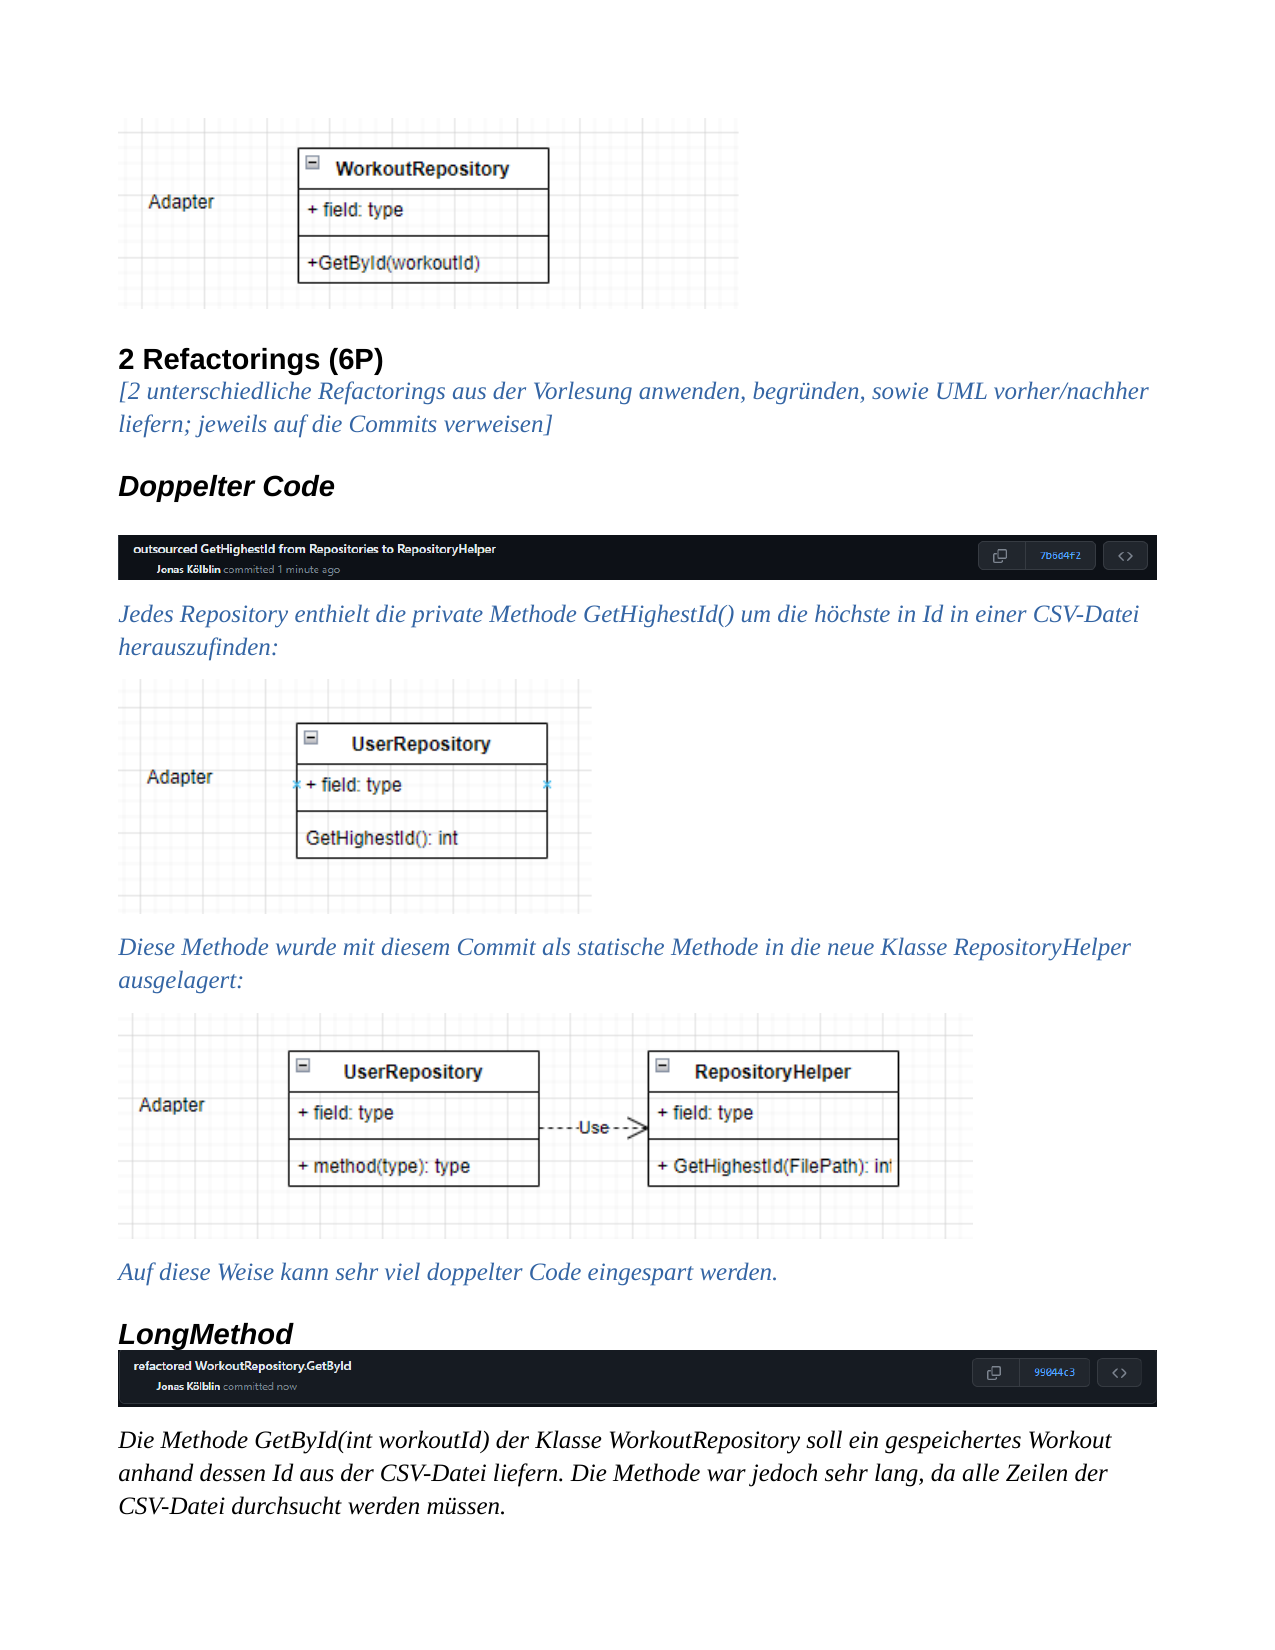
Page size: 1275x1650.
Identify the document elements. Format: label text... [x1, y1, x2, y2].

text Auf diese Weise kann sehr viel doppelter Code eingespart werden. [118, 1257, 1157, 1286]
subtitle LongMethod [118, 1317, 1157, 1350]
subtitle Doppelter Code [118, 469, 1157, 502]
text Diese Methode wurde mit diesem Commit als statische Methode in die neue Klasse RepositoryHelper ausgelagert: [118, 932, 1157, 994]
text Jedes Repository enthielt die private Methode GetHighestId() um die höchste in Id in einer CSV-Datei herauszufinden: [118, 599, 1157, 660]
subtitle 2 Refactorings (6P) [118, 342, 1157, 376]
text Die Methode GetById(int workoutId) der Klasse WorkoutRepository soll ein gespeichertes Workout anhand dessen Id aus der CSV-Datei liefern. Die Methode war jedoch sehr lang, da alle Zeilen der CSV-Datei durchsucht werden müssen. [118, 1425, 1157, 1520]
text [2 unterschiedliche Refactorings aus der Vorlesung anwenden, begründen, sowie UML vorher/nachher liefern; jeweils auf die Commits verweisen] [118, 376, 1157, 437]
